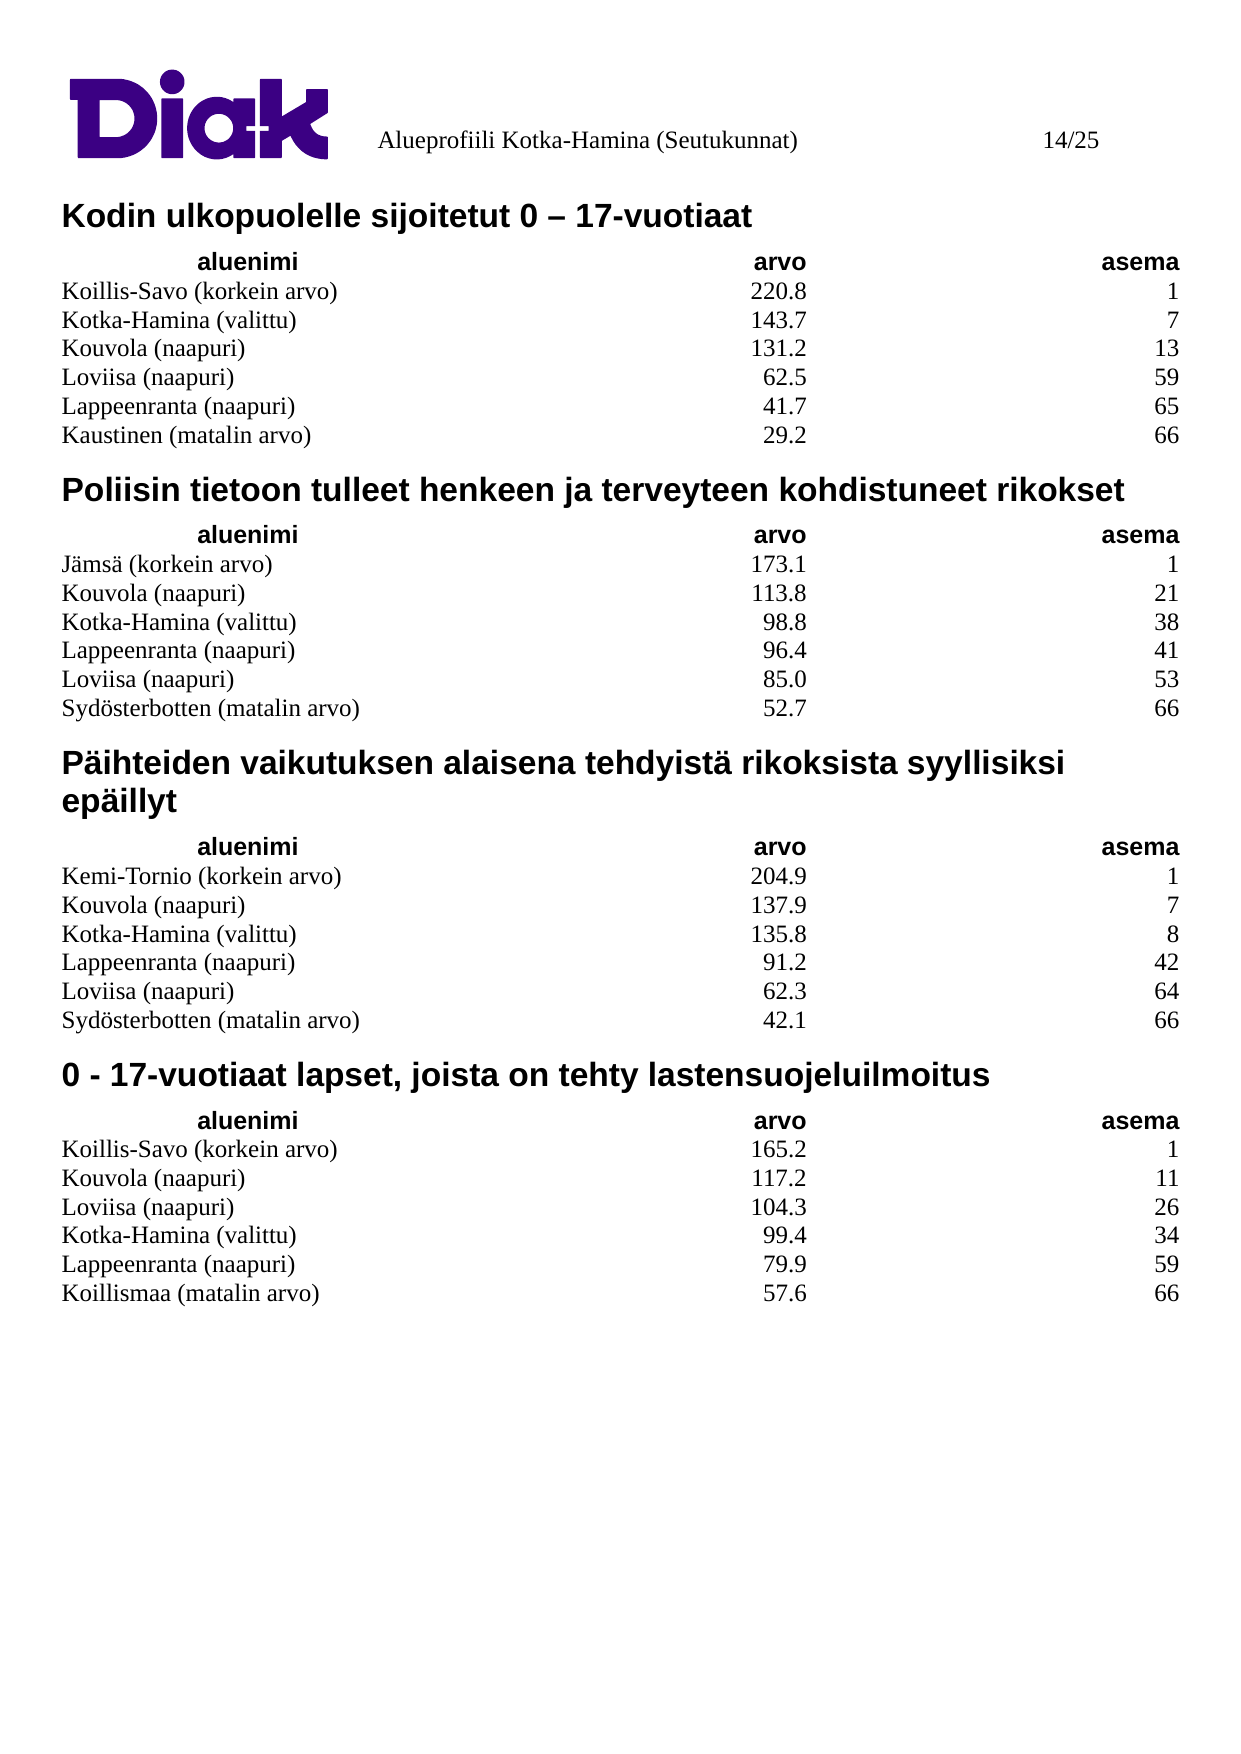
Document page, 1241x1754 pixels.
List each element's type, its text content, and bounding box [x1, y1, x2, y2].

table_cell Kouvola (naapuri) [61, 890, 434, 919]
table_cell Koillis-Savo (korkein arvo) [61, 276, 434, 305]
subtitle Päihteiden vaikutuksen alaisena tehdyistä rikoksista syyllisiksi epäillyt [61, 743, 1179, 820]
table_cell Kotka-Hamina (valittu) [61, 607, 434, 636]
table_header aluenimi [61, 247, 434, 276]
table_header arvo [434, 833, 806, 861]
table_cell 11 [806, 1163, 1179, 1192]
table_cell Kotka-Hamina (valittu) [61, 919, 434, 947]
table_cell 7 [806, 305, 1179, 333]
table_cell 66 [806, 1005, 1179, 1034]
table_cell Loviisa (naapuri) [61, 1192, 434, 1221]
subtitle Kodin ulkopuolelle sijoitetut 0 – 17-vuotiaat [61, 196, 1179, 235]
table_cell Kouvola (naapuri) [61, 578, 434, 607]
table_cell Kotka-Hamina (valittu) [61, 1221, 434, 1249]
table_cell 59 [806, 1249, 1179, 1278]
table_cell 165.2 [434, 1134, 806, 1163]
table_cell Loviisa (naapuri) [61, 362, 434, 391]
table_cell Loviisa (naapuri) [61, 976, 434, 1005]
table_cell 7 [806, 890, 1179, 919]
table_cell Koillismaa (matalin arvo) [61, 1278, 434, 1307]
table_cell 1 [806, 549, 1179, 578]
table_cell 220.8 [434, 276, 806, 305]
table_cell 65 [806, 391, 1179, 420]
table_cell Kotka-Hamina (valittu) [61, 305, 434, 333]
table_cell Lappeenranta (naapuri) [61, 948, 434, 976]
table_cell 8 [806, 919, 1179, 947]
table_cell 62.5 [434, 362, 806, 391]
table_cell 64 [806, 976, 1179, 1005]
table_cell 91.2 [434, 948, 806, 976]
table_cell Kaustinen (matalin arvo) [61, 420, 434, 448]
subtitle 0 - 17-vuotiaat lapset, joista on tehty lastensuojeluilmoitus [61, 1054, 1179, 1093]
table_cell Lappeenranta (naapuri) [61, 1249, 434, 1278]
table_cell 42 [806, 948, 1179, 976]
table_cell 57.6 [434, 1278, 806, 1307]
table_cell 53 [806, 664, 1179, 693]
table_cell Sydösterbotten (matalin arvo) [61, 1005, 434, 1034]
table_cell 42.1 [434, 1005, 806, 1034]
table_cell 104.3 [434, 1192, 806, 1221]
table_cell 204.9 [434, 861, 806, 890]
table_cell 135.8 [434, 919, 806, 947]
table_cell Sydösterbotten (matalin arvo) [61, 693, 434, 722]
table_header arvo [434, 1106, 806, 1134]
table_cell 79.9 [434, 1249, 806, 1278]
table_cell 34 [806, 1221, 1179, 1249]
table_cell Kouvola (naapuri) [61, 334, 434, 362]
table_header aluenimi [61, 521, 434, 549]
table_cell 131.2 [434, 334, 806, 362]
table_cell Lappeenranta (naapuri) [61, 391, 434, 420]
table_header asema [806, 521, 1179, 549]
table_cell 66 [806, 420, 1179, 448]
table_cell Kouvola (naapuri) [61, 1163, 434, 1192]
table_cell 21 [806, 578, 1179, 607]
table_cell 143.7 [434, 305, 806, 333]
table_cell 96.4 [434, 636, 806, 664]
table_cell 41.7 [434, 391, 806, 420]
table_header arvo [434, 521, 806, 549]
table_cell 41 [806, 636, 1179, 664]
table_cell 85.0 [434, 664, 806, 693]
table_cell 1 [806, 276, 1179, 305]
table_header asema [806, 1106, 1179, 1134]
table_cell 1 [806, 1134, 1179, 1163]
table_cell Loviisa (naapuri) [61, 664, 434, 693]
table_cell 38 [806, 607, 1179, 636]
table_cell 117.2 [434, 1163, 806, 1192]
table_cell 113.8 [434, 578, 806, 607]
table_cell 52.7 [434, 693, 806, 722]
table_cell 59 [806, 362, 1179, 391]
table_cell 66 [806, 693, 1179, 722]
subtitle Poliisin tietoon tulleet henkeen ja terveyteen kohdistuneet rikokset [61, 469, 1179, 508]
table_header arvo [434, 247, 806, 276]
table_cell 1 [806, 861, 1179, 890]
table_cell Koillis-Savo (korkein arvo) [61, 1134, 434, 1163]
table_cell 99.4 [434, 1221, 806, 1249]
table_cell 62.3 [434, 976, 806, 1005]
table_cell 173.1 [434, 549, 806, 578]
table_cell 137.9 [434, 890, 806, 919]
table_cell Kemi-Tornio (korkein arvo) [61, 861, 434, 890]
table_cell Lappeenranta (naapuri) [61, 636, 434, 664]
table_header aluenimi [61, 833, 434, 861]
table_cell 13 [806, 334, 1179, 362]
table_cell 29.2 [434, 420, 806, 448]
table_header asema [806, 833, 1179, 861]
table_cell 26 [806, 1192, 1179, 1221]
table_cell Jämsä (korkein arvo) [61, 549, 434, 578]
table_header asema [806, 247, 1179, 276]
table_cell 66 [806, 1278, 1179, 1307]
table_cell 98.8 [434, 607, 806, 636]
table_header aluenimi [61, 1106, 434, 1134]
